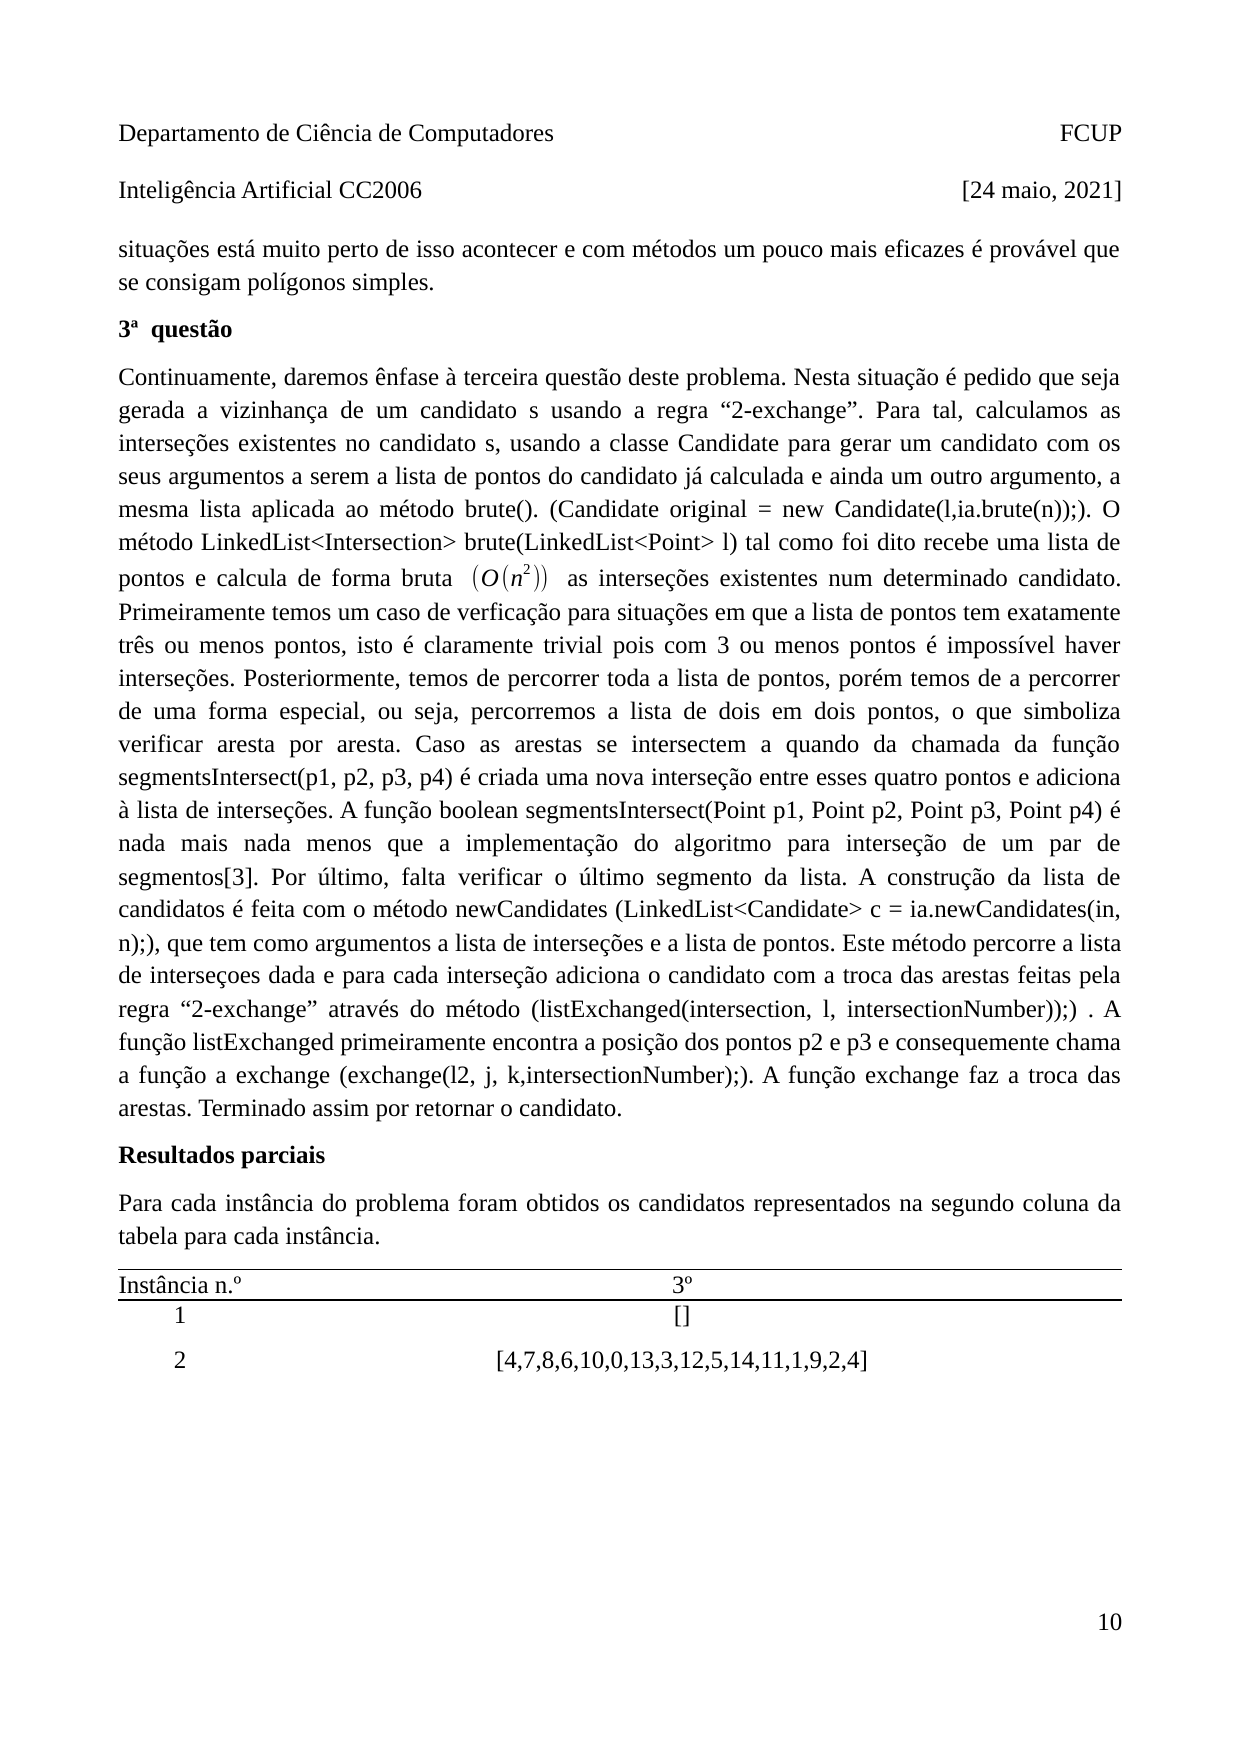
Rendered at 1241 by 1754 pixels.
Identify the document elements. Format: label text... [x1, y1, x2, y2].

table_cell [4,7,8,6,10,0,13,3,12,5,14,11,1,9,2,4] [242, 1345, 1122, 1386]
table_header Instância n.º [118, 1270, 242, 1299]
table_cell 2 [118, 1345, 242, 1386]
text Para cada instância do problema foram obtidos os candidatos representados na segundo coluna da tabela para cada instância. [118, 1188, 1122, 1250]
table_header 3º [242, 1270, 1122, 1299]
text situações está muito perto de isso acontecer e com métodos um pouco mais eficazes é provável que se consigam polígonos simples. [118, 234, 1122, 296]
table_cell 1 [118, 1301, 242, 1345]
text Continuamente, daremos ênfase à terceira questão deste problema. Nesta situação é pedido que seja gerada a vizinhança de um candidato s usando a regra “2-exchange”. Para tal, calculamos as interseções existentes no candidato s, usando a classe Candidate para gerar um candidato com os seus argumentos a serem a lista de pontos do candidato já calculada e ainda um outro argumento, a mesma lista aplicada ao método brute(). (Candidate original = new Candidate(l,ia.brute(n));). O método LinkedList<Intersection> brute(LinkedList<Point> l) tal como foi dito recebe uma lista de pontos e calcula de forma brutaas interseções existentes num determinado candidato. Primeiramente temos um caso de verficação para situações em que a lista de pontos tem exatamente três ou menos pontos, isto é claramente trivial pois com 3 ou menos pontos é impossível haver interseções. Posteriormente, temos de percorrer toda a lista de pontos, porém temos de a percorrer de uma forma especial, ou seja, percorremos a lista de dois em dois pontos, o que simboliza verificar aresta por aresta. Caso as arestas se intersectem a quando da chamada da função segmentsIntersect(p1, p2, p3, p4) é criada uma nova interseção entre esses quatro pontos e adiciona à lista de interseções. A função boolean segmentsIntersect(Point p1, Point p2, Point p3, Point p4) é nada mais nada menos que a implementação do algoritmo para interseção de um par de segmentos[3]. Por último, falta verificar o último segmento da lista. A construção da lista de candidatos é feita com o método newCandidates (LinkedList<Candidate> c = ia.newCandidates(in, n);), que tem como argumentos a lista de interseções e a lista de pontos. Este método percorre a lista de interseçoes dada e para cada interseção adiciona o candidato com a troca das arestas feitas pela regra “2-exchange” através do método (listExchanged(intersection, l, intersectionNumber));) . A função listExchanged primeiramente encontra a posição dos pontos p2 e p3 e consequemente chama a função a exchange (exchange(l2, j, k,intersectionNumber);). A função exchange faz a troca das arestas. Terminado assim por retornar o candidato. [118, 362, 1122, 1121]
text Resultados parciais [118, 1140, 1122, 1169]
table_cell [] [242, 1301, 1122, 1345]
text 3ª questão [118, 314, 1122, 343]
